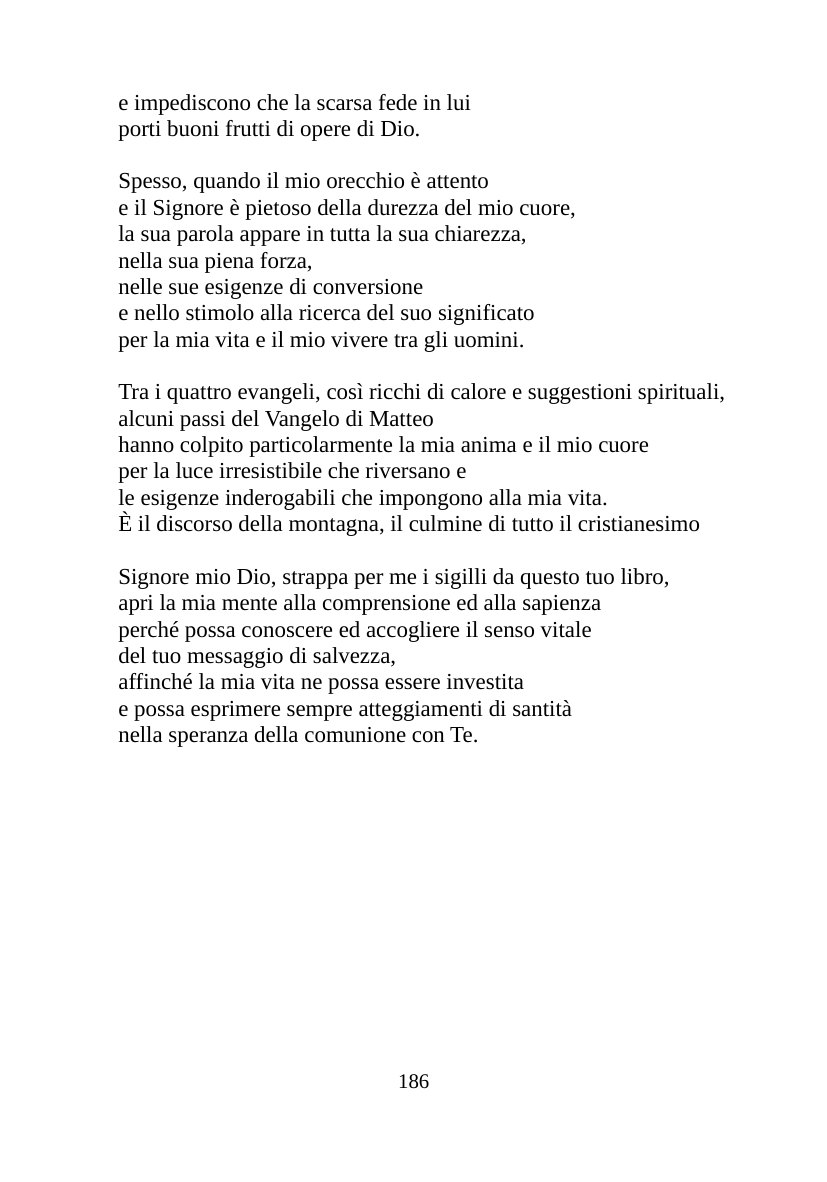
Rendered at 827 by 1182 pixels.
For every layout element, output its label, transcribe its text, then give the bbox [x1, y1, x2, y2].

text nelle sue esigenze di conversione [88, 273, 738, 299]
text nella sua piena forza, [88, 247, 738, 273]
text per la luce irresistibile che riversano e [88, 457, 738, 484]
text e possa esprimere sempre atteggiamenti di santità [88, 695, 738, 721]
text È il discorso della montagna, il culmine di tutto il cristianesimo [88, 510, 738, 537]
text hanno colpito particolarmente la mia anima e il mio cuore [88, 431, 738, 457]
text per la mia vita e il mio vivere tra gli uomini. [88, 326, 738, 352]
text apri la mia mente alla comprensione ed alla sapienza [88, 589, 738, 616]
text del tuo messaggio di salvezza, [88, 642, 738, 668]
text Signore mio Dio, strappa per me i sigilli da questo tuo libro, [88, 563, 738, 589]
text e il Signore è pietoso della durezza del mio cuore, [88, 194, 738, 220]
text Tra i quattro evangeli, così ricchi di calore e suggestioni spirituali, [88, 378, 738, 405]
text nella speranza della comunione con Te. [88, 721, 738, 747]
text alcuni passi del Vangelo di Matteo [88, 405, 738, 431]
text perché possa conoscere ed accogliere il senso vitale [88, 616, 738, 642]
text la sua parola appare in tutta la sua chiarezza, [88, 220, 738, 247]
text Spesso, quando il mio orecchio è attento [88, 168, 738, 194]
text porti buoni frutti di opere di Dio. [88, 115, 738, 141]
text e impediscono che la scarsa fede in lui [88, 88, 738, 115]
text affinché la mia vita ne possa essere investita [88, 668, 738, 695]
text le esigenze inderogabili che impongono alla mia vita. [88, 484, 738, 510]
text e nello stimolo alla ricerca del suo significato [88, 299, 738, 326]
